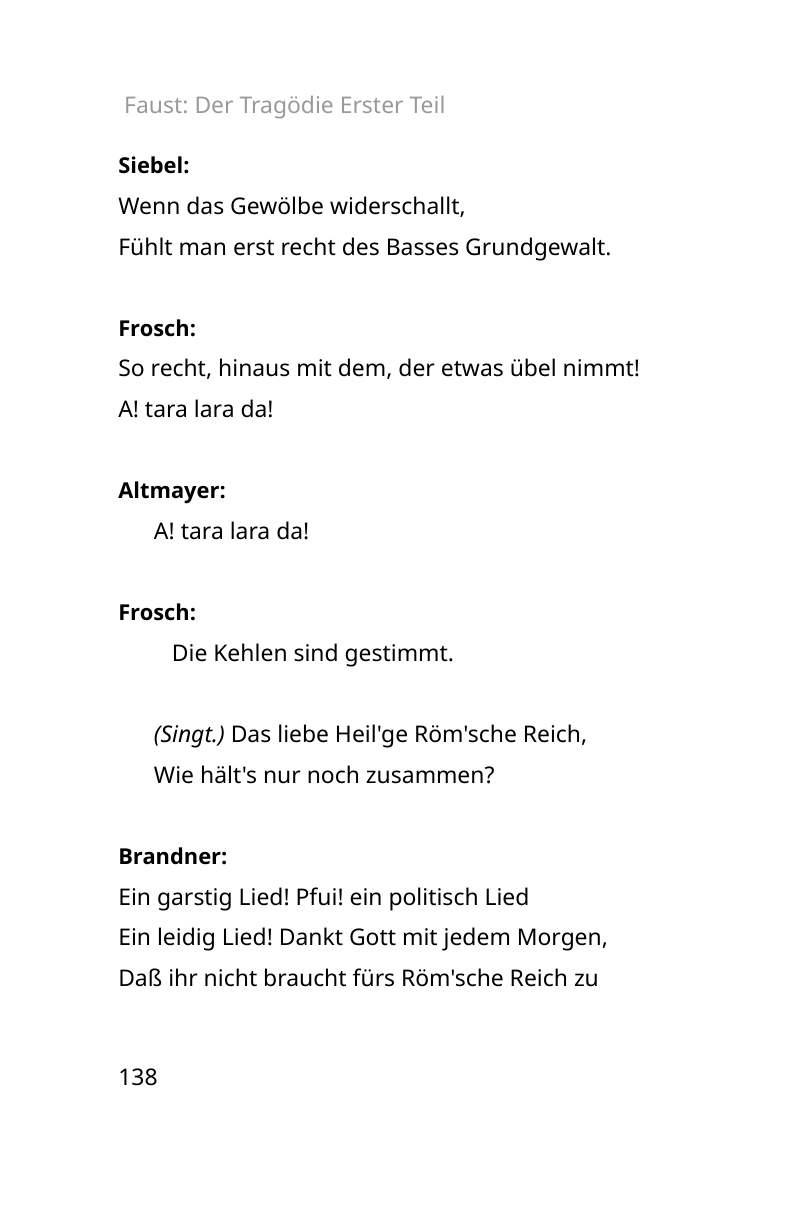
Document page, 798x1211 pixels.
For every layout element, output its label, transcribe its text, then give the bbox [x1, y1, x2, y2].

text Frosch: So recht, hinaus mit dem, der etwas übel nimmt! A! tara lara da! [118, 289, 679, 424]
text Altmayer: A! tara lara da! [118, 451, 679, 546]
text Siebel: Wenn das Gewölbe widerschallt, Fühlt man erst recht des Basses Grundgewalt. [118, 149, 679, 262]
text Brandner: Ein garstig Lied! Pfui! ein politisch Lied Ein leidig Lied! Dankt Gott mit jedem Morgen, Daß ihr nicht braucht fürs Röm'sche Reich zu [118, 817, 679, 993]
text (Singt.) Das liebe Heil'ge Röm'sche Reich, Wie hält's nur noch zusammen? [118, 695, 679, 790]
text Frosch: Die Kehlen sind gestimmt. [118, 573, 679, 668]
